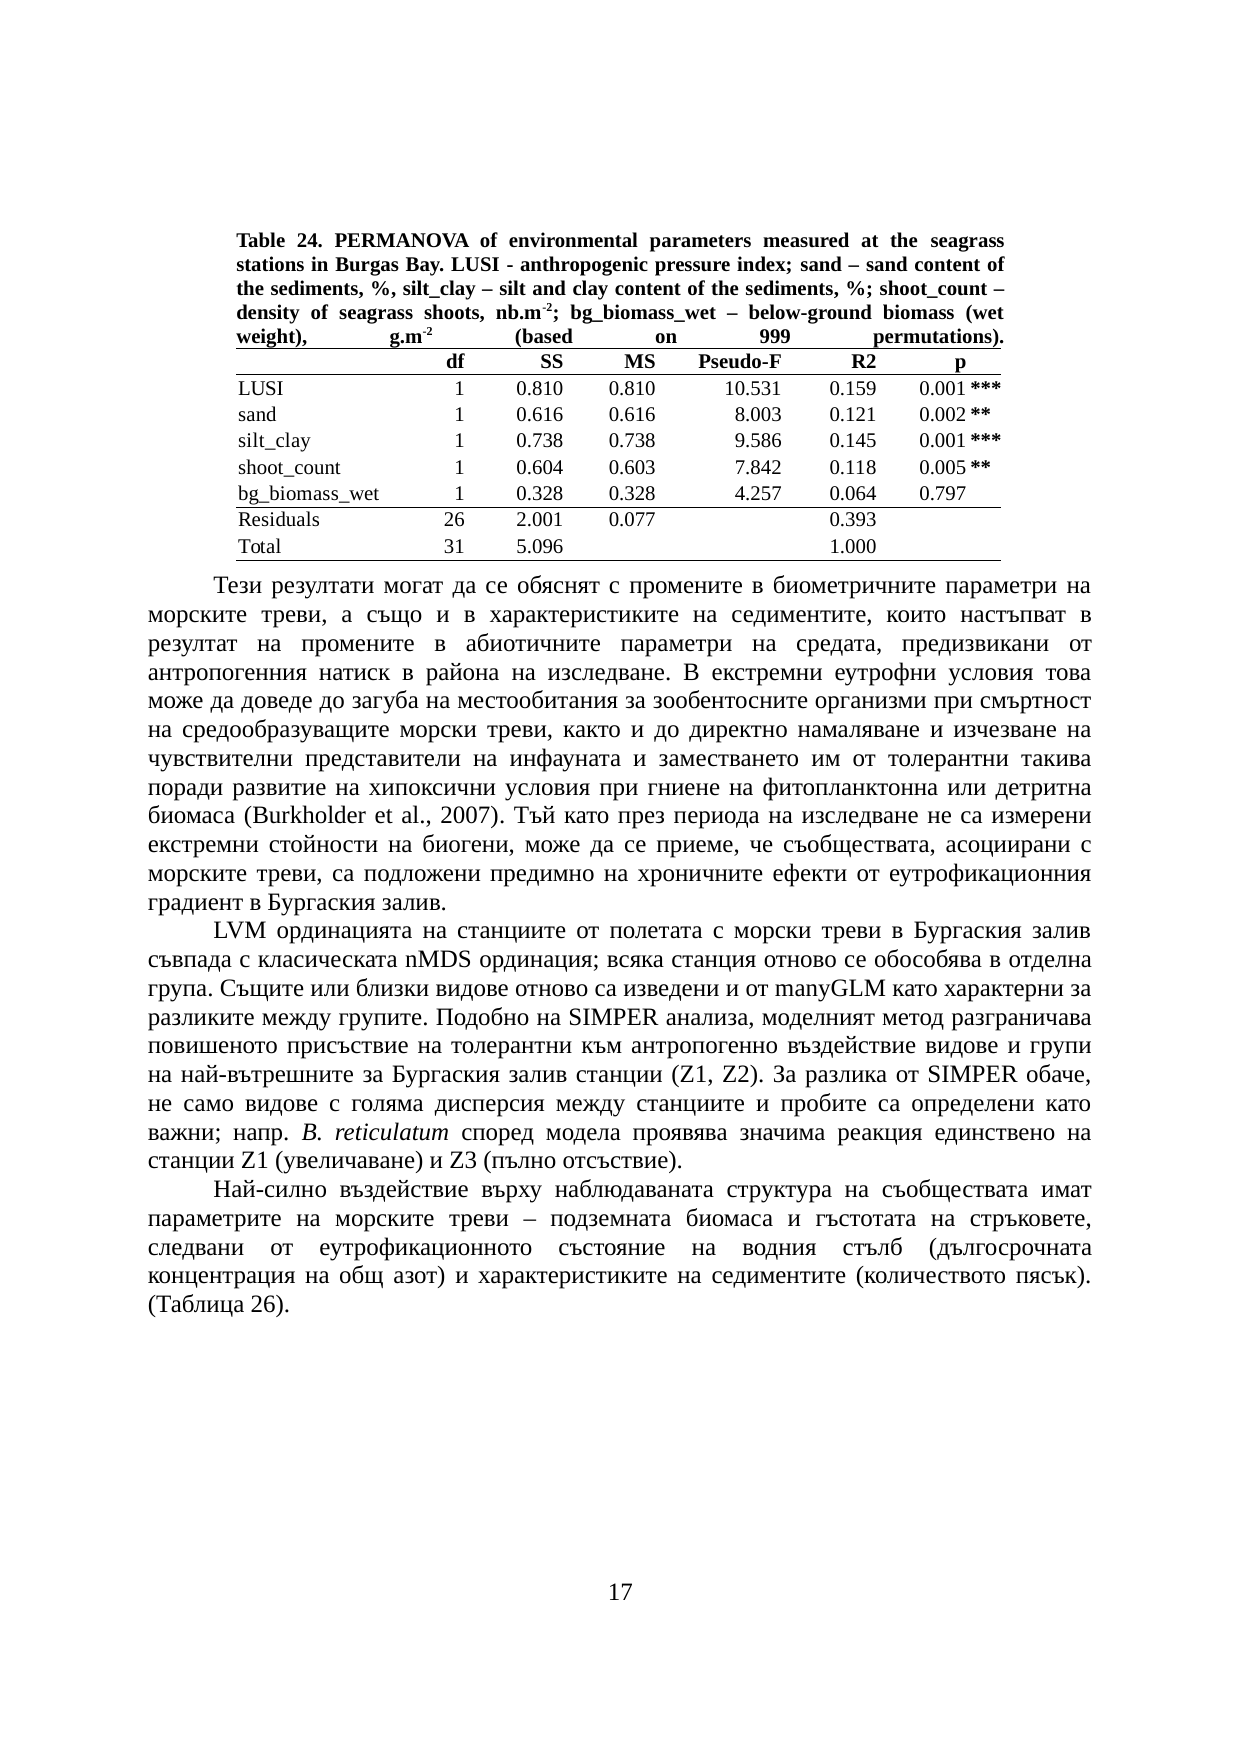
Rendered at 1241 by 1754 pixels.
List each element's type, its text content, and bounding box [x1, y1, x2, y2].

text LVM ординацията на станциите от полетата с морски треви в Бургаския залив съвпада с класическата nMDS ординация; всяка станция отново се обособява в отделна група. Същите или близки видове отново са изведени и от manyGLM като характерни за разликите между групите. Подобно на SIMPER анализа, моделният метод разграничава повишеното присъствие на толерантни към антропогенно въздействие видове и групи на най-вътрешните за Бургаския залив станции (Z1, Z2). За разлика от SIMPER обаче, не само видове с голяма дисперсия между станциите и пробите са определени като важни; напр. B. reticulatum според модела проявява значима реакция единствено на станции Z1 (увеличаване) и Z3 (пълно отсъствие). [148, 915, 1093, 1174]
text Най-силно въздействие върху наблюдаваната структура на съобществата имат параметрите на морските треви – подземната биомаса и гъстотата на стръковете, следвани от еутрофикационното състояние на водния стълб (дългосрочната концентрация на общ азот) и характеристиките на седиментите (количеството пясък). (Таблица 26). [148, 1174, 1093, 1318]
text Table 24. PERMANOVA of environmental parameters measured at the seagrass stations in Burgas Bay. LUSI - anthropogenic pressure index; sand – sand content of the sediments, %, silt_clay – silt and clay content of the sediments, %; shoot_count – density of seagrass shoots, nb.m-2; bg_biomass_wet – below-ground biomass (wet weight), g.m-2 (based on 999 permutations). [236, 228, 1004, 562]
text Тези резултати могат да се обяснят с промените в биометричните параметри на морските треви, а също и в характеристиките на седиментите, които настъпват в резултат на промените в абиотичните параметри на средата, предизвикани от антропогенния натиск в района на изследване. В екстремни еутрофни условия това може да доведе до загуба на местообитания за зообентосните организми при смъртност на средообразуващите морски треви, както и до директно намаляване и изчезване на чувствителни представители на инфауната и заместването им от толерантни такива поради развитие на хипоксични условия при гниене на фитопланктонна или детритна биомаса (Burkholder et al., 2007). Тъй като през периода на изследване не са измерени екстремни стойности на биогени, може да се приеме, че съобществата, асоциирани с морските треви, са подложени предимно на хроничните ефекти от еутрофикационния градиент в Бургаския залив. [148, 570, 1093, 915]
